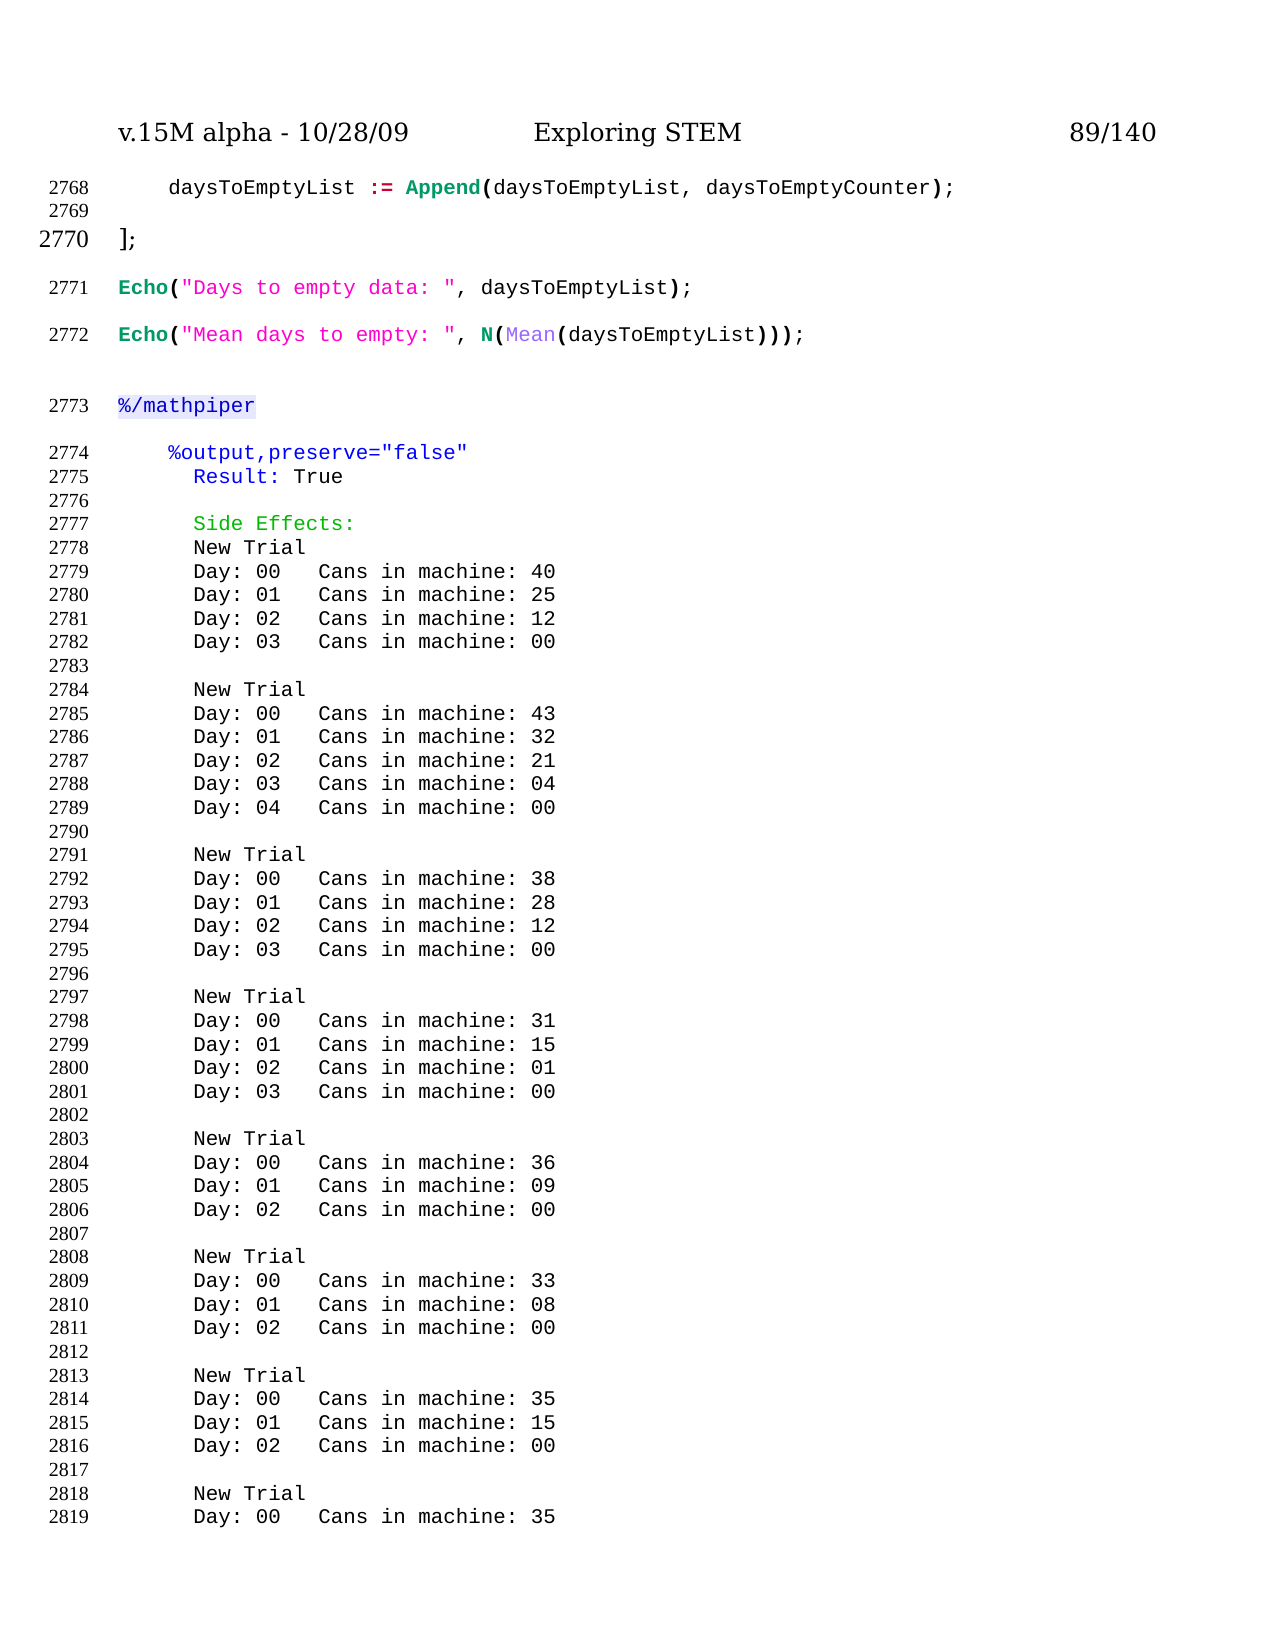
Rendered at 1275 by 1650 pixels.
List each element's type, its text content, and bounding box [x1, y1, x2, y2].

text Echo("Mean days to empty: ", N(Mean(daysToEmptyList))); [118, 324, 1157, 348]
text New Trial [118, 537, 1157, 561]
text Day: 02 Cans in machine: 12 [118, 608, 1157, 632]
text Day: 03 Cans in machine: 04 [118, 773, 1157, 797]
text Day: 02 Cans in machine: 01 [118, 1057, 1157, 1081]
text Day: 04 Cans in machine: 00 [118, 797, 1157, 821]
text ]; [118, 224, 1157, 253]
text New Trial [118, 1246, 1157, 1270]
text Day: 02 Cans in machine: 21 [118, 750, 1157, 773]
text Day: 03 Cans in machine: 00 [118, 939, 1157, 963]
text daysToEmptyList := Append(daysToEmptyList, daysToEmptyCounter); [118, 177, 1157, 200]
text Day: 02 Cans in machine: 00 [118, 1436, 1157, 1459]
text Day: 00 Cans in machine: 38 [118, 868, 1157, 892]
text New Trial [118, 1483, 1157, 1506]
text Day: 00 Cans in machine: 33 [118, 1270, 1157, 1294]
text Day: 02 Cans in machine: 00 [118, 1317, 1157, 1341]
text Day: 00 Cans in machine: 35 [118, 1388, 1157, 1412]
text Day: 00 Cans in machine: 35 [118, 1506, 1157, 1530]
text Day: 01 Cans in machine: 15 [118, 1412, 1157, 1436]
text New Trial [118, 1364, 1157, 1388]
text %output,preserve="false" [118, 442, 1157, 466]
text Echo("Days to empty data: ", daysToEmptyList); [118, 277, 1157, 301]
text Day: 01 Cans in machine: 09 [118, 1175, 1157, 1199]
text Day: 02 Cans in machine: 12 [118, 915, 1157, 939]
text Day: 01 Cans in machine: 28 [118, 892, 1157, 915]
text New Trial [118, 844, 1157, 868]
text Result: True [118, 466, 1157, 490]
text Side Effects: [118, 513, 1157, 537]
text Day: 01 Cans in machine: 32 [118, 726, 1157, 750]
text Day: 00 Cans in machine: 43 [118, 702, 1157, 726]
text Day: 01 Cans in machine: 15 [118, 1033, 1157, 1057]
text Day: 00 Cans in machine: 40 [118, 561, 1157, 584]
text Day: 03 Cans in machine: 00 [118, 632, 1157, 655]
text Day: 01 Cans in machine: 08 [118, 1294, 1157, 1317]
text New Trial [118, 986, 1157, 1010]
text New Trial [118, 1128, 1157, 1152]
text Day: 03 Cans in machine: 00 [118, 1081, 1157, 1104]
text Day: 00 Cans in machine: 36 [118, 1152, 1157, 1175]
text Day: 00 Cans in machine: 31 [118, 1010, 1157, 1033]
text %/mathpiper [118, 395, 1157, 419]
text Day: 01 Cans in machine: 25 [118, 584, 1157, 608]
text New Trial [118, 679, 1157, 702]
text Day: 02 Cans in machine: 00 [118, 1199, 1157, 1223]
